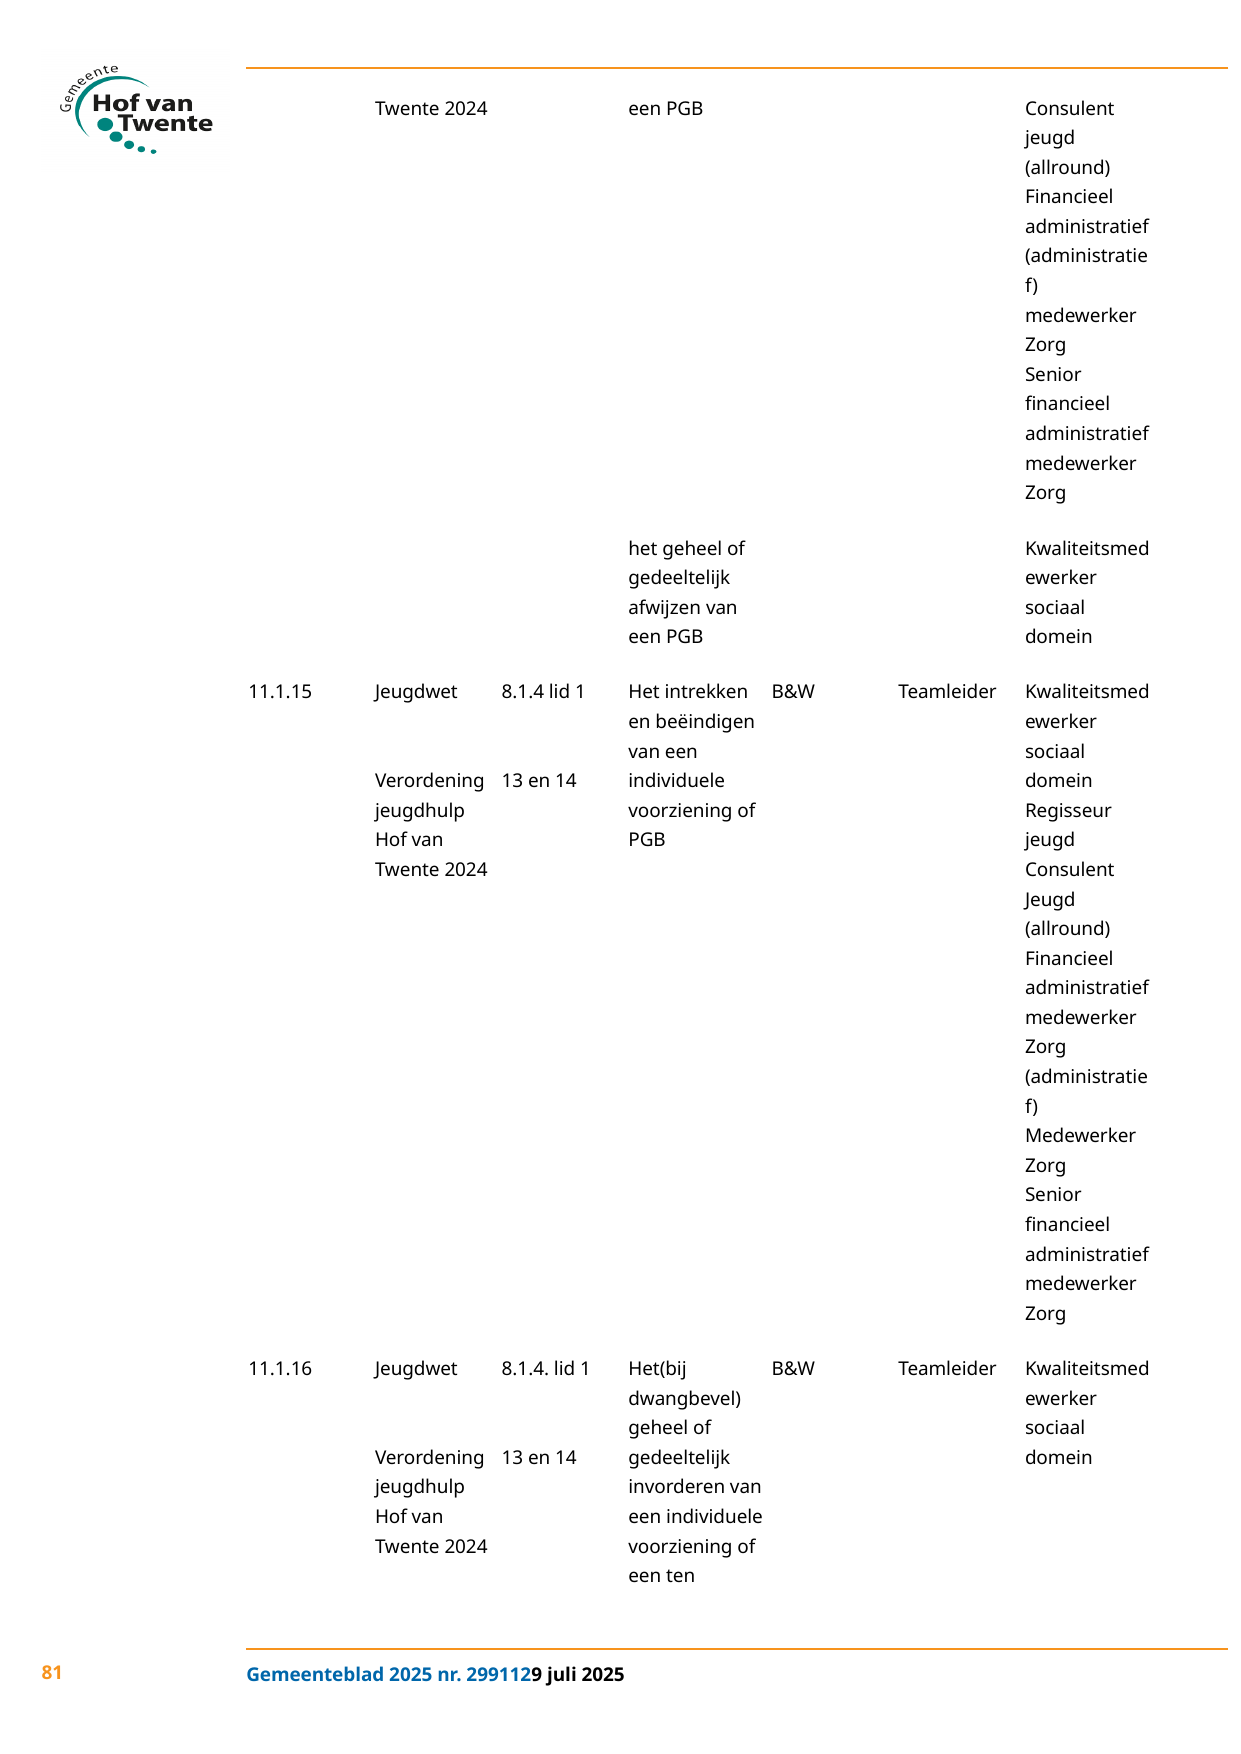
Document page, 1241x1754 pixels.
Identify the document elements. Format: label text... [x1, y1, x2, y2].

table_cell Het(bij dwangbevel) geheel of gedeeltelijk invorderen van een individuele voorziening of een ten [628, 1355, 771, 1588]
table_cell een PGB [628, 95, 771, 535]
table_cell [898, 95, 1025, 535]
table_cell Teamleider [898, 1355, 1025, 1588]
table_cell Consulent jeugd (allround) Financieel administratief (administratief) medewerker Zorg Senior financieel administratief medewerker Zorg [1025, 95, 1152, 535]
table_cell [248, 95, 375, 535]
table_cell B&W [771, 1355, 898, 1588]
table_cell 11.1.15 [248, 679, 375, 1355]
table_cell [501, 535, 628, 679]
table_cell [898, 535, 1025, 679]
table_cell B&W [771, 679, 898, 1355]
table_cell 8.1.4 lid 1 13 en 14 [501, 679, 628, 1355]
table_cell het geheel of gedeeltelijk afwijzen van een PGB [628, 535, 771, 679]
table_cell [771, 95, 898, 535]
table_cell Kwaliteitsmedewerker sociaal domein [1025, 535, 1152, 679]
table_cell Teamleider [898, 679, 1025, 1355]
table_cell 8.1.4. lid 1 13 en 14 [501, 1355, 628, 1588]
table_cell Twente 2024 [375, 95, 501, 535]
table_cell [248, 535, 375, 679]
table_cell 11.1.16 [248, 1355, 375, 1588]
table_cell Kwaliteitsmedewerker sociaal domein Regisseur jeugd Consulent Jeugd (allround) Financieel administratief medewerker Zorg (administratief) Medewerker Zorg Senior financieel administratief medewerker Zorg [1025, 679, 1152, 1355]
table_cell Jeugdwet Verordening jeugdhulp Hof van Twente 2024 [375, 679, 501, 1355]
table_cell Kwaliteitsmedewerker sociaal domein [1025, 1355, 1152, 1588]
table_cell Jeugdwet Verordening jeugdhulp Hof van Twente 2024 [375, 1355, 501, 1588]
table_cell [501, 95, 628, 535]
picture [41, 47, 231, 172]
table_cell Het intrekken en beëindigen van een individuele voorziening of PGB [628, 679, 771, 1355]
table_cell [771, 535, 898, 679]
table_cell [375, 535, 501, 679]
